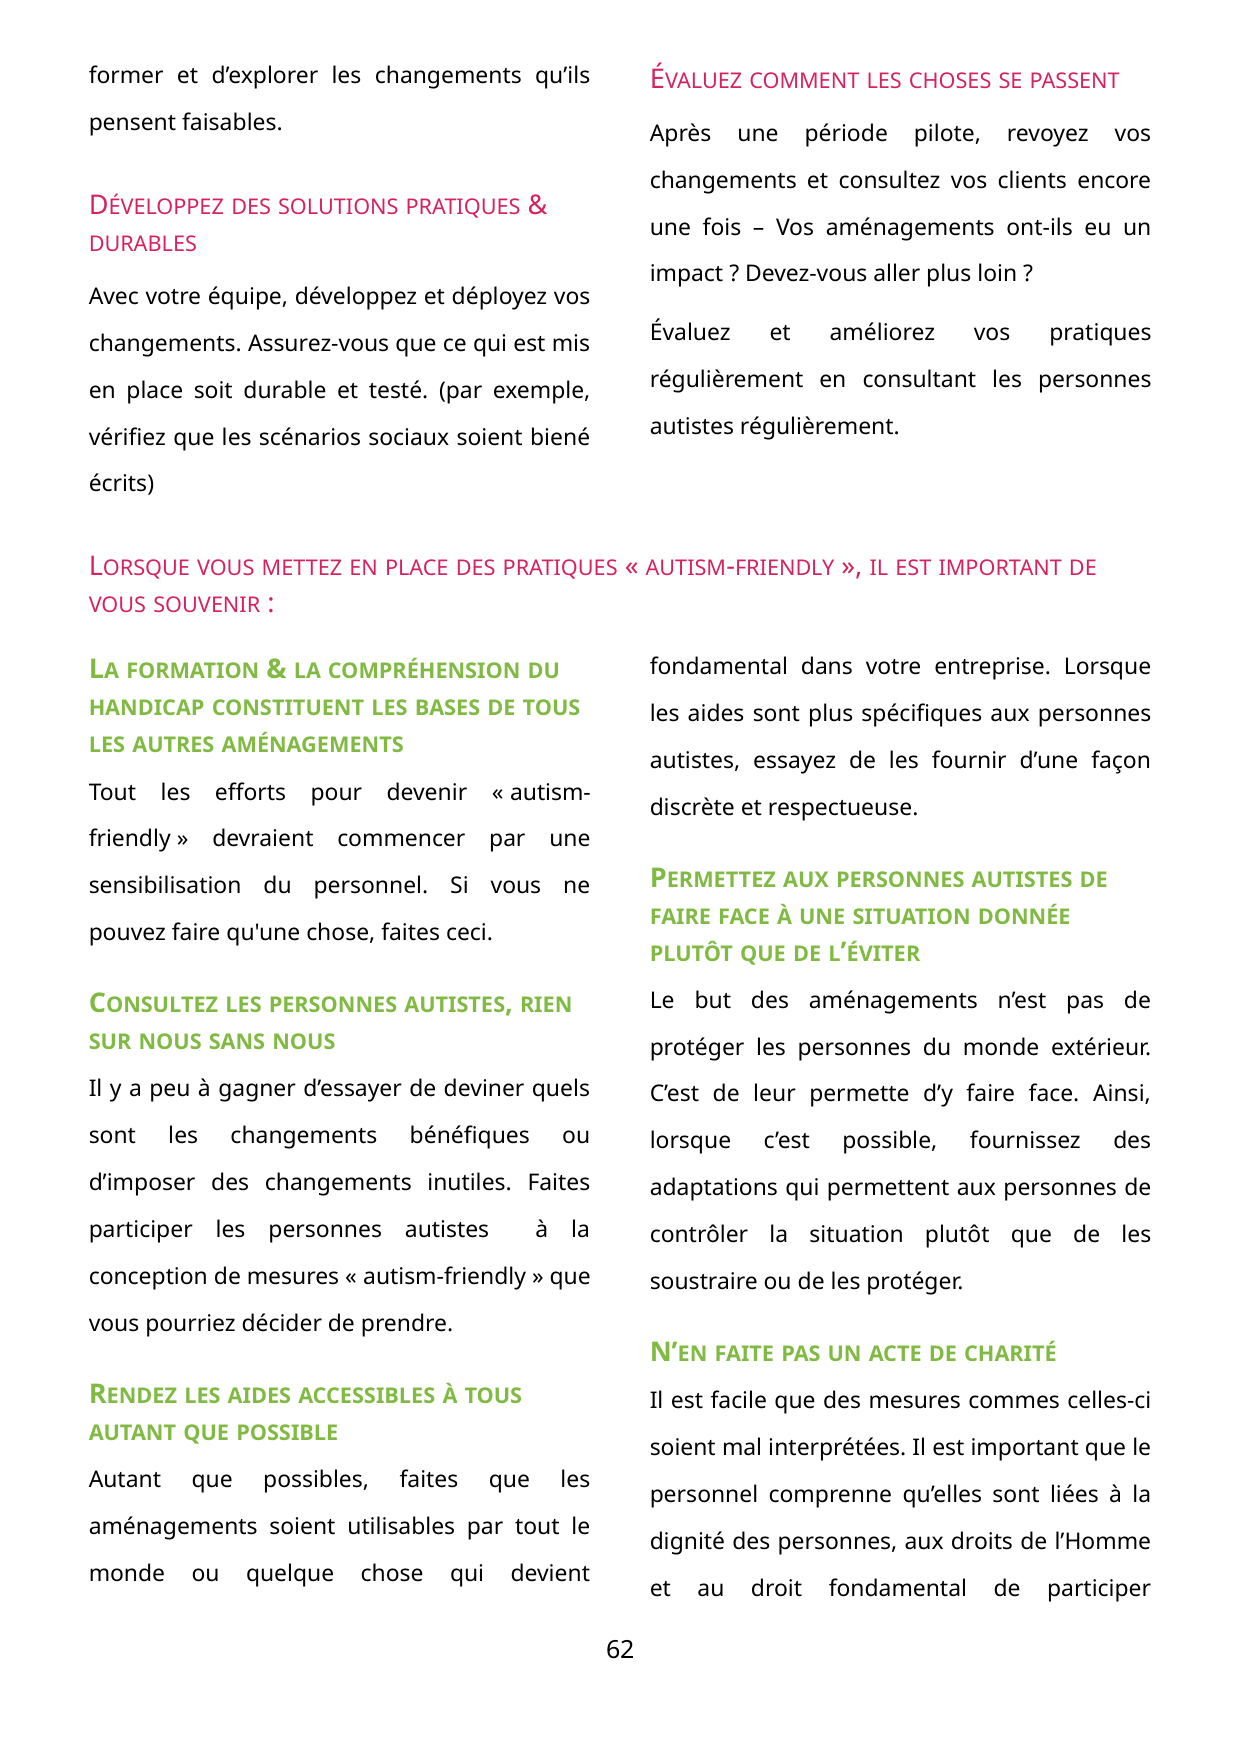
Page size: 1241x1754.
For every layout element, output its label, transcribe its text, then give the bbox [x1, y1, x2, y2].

text Il est facile que des mesures commes celles-ci soient mal interprétées. Il est important que le personnel comprenne qu’elles sont liées à la dignité des personnes, aux droits de l’Homme et au droit fondamental de participer [649, 1384, 1152, 1603]
text Le but des aménagements n’est pas de protéger les personnes du monde extérieur. C’est de leur permette d’y faire face. Ainsi, lorsque c’est possible, fournissez des adaptations qui permettent aux personnes de contrôler la situation plutôt que de les soustraire ou de les protéger. [649, 984, 1152, 1296]
text former et d’explorer les changements qu’ils pensent faisables. [88, 59, 591, 137]
subtitle Consultez les personnes autistes, rien sur nous sans nous [88, 984, 591, 1057]
subtitle N’en faite pas un acte de charité [649, 1332, 1152, 1369]
subtitle Évaluez comment les choses se passent [649, 59, 1152, 96]
subtitle Développez des solutions pratiques & durables [88, 185, 591, 259]
subtitle La formation & la compréhension du handicap constituent les bases de tous les autres aménagements [88, 650, 591, 761]
subtitle Rendez les aides accessibles à tous autant que possible [88, 1374, 591, 1448]
subtitle Lorsque vous mettez en place des pratiques « autism-friendly », il est important de vous souvenir : [88, 547, 1152, 620]
subtitle Permettez aux personnes autistes de faire face à une situation donnée plutôt que de l’éviter [649, 858, 1152, 969]
text Avec votre équipe, développez et déployez vos changements. Assurez-vous que ce qui est mis en place soit durable et testé. (par exemple, vérifiez que les scénarios sociaux soient biené écrits) [88, 280, 591, 498]
text Il y a peu à gagner d’essayer de deviner quels sont les changements bénéfiques ou d’imposer des changements inutiles. Faites participer les personnes autistes à la conception de mesures « autism-friendly » que vous pourriez décider de prendre. [88, 1072, 591, 1338]
text Évaluez et améliorez vos pratiques régulièrement en consultant les personnes autistes régulièrement. [649, 316, 1152, 441]
text fondamental dans votre entreprise. Lorsque les aides sont plus spécifiques aux personnes autistes, essayez de les fournir d’une façon discrète et respectueuse. [649, 650, 1152, 822]
text Tout les efforts pour devenir « autism-friendly » devraient commencer par une sensibilisation du personnel. Si vous ne pouvez faire qu'une chose, faites ceci. [88, 775, 591, 947]
text Après une période pilote, revoyez vos changements et consultez vos clients encore une fois – Vos aménagements ont-ils eu un impact ? Devez-vous aller plus loin ? [649, 117, 1152, 288]
text Autant que possibles, faites que les aménagements soient utilisables par tout le monde ou quelque chose qui devient [88, 1463, 591, 1588]
